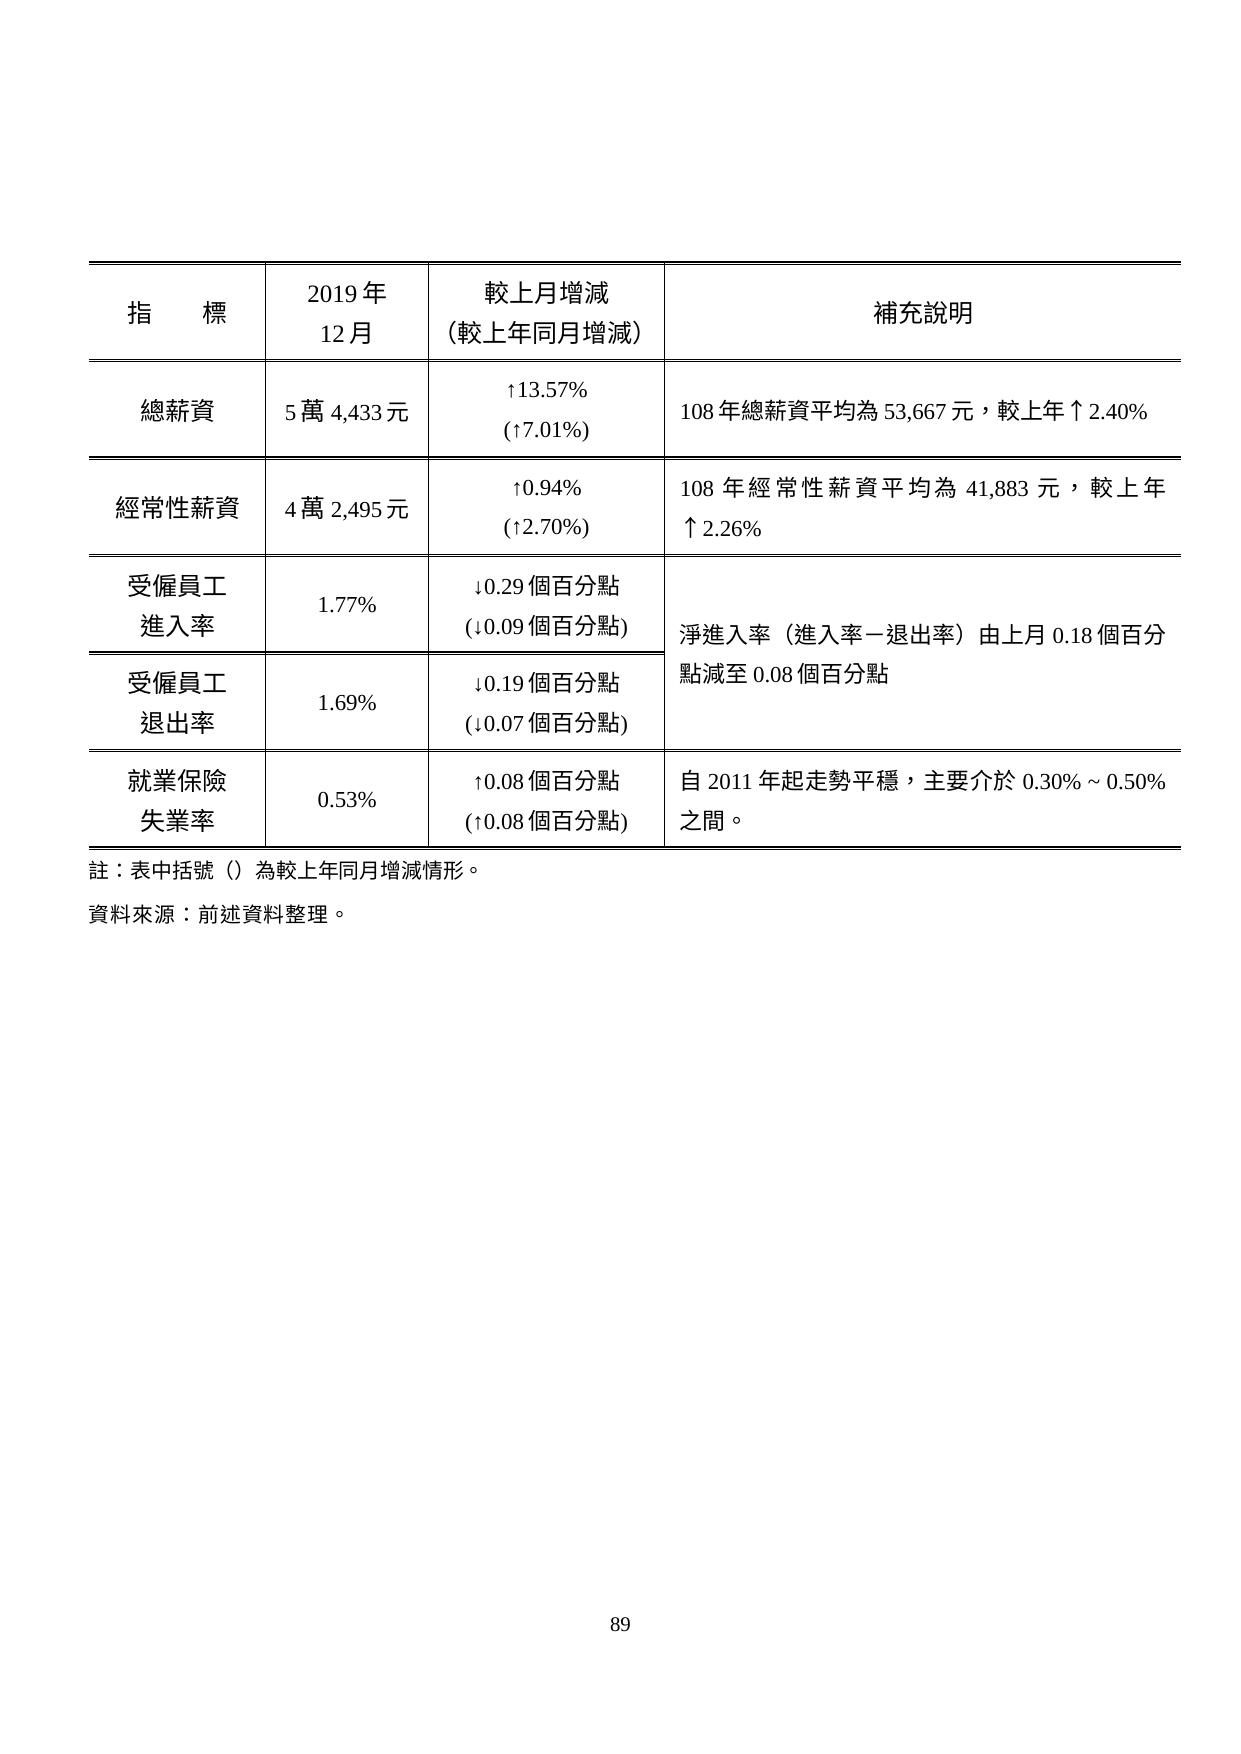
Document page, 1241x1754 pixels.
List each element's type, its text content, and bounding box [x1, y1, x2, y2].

table_cell 受僱員工 進入率 [89, 557, 265, 651]
table_cell 5萬4,433元 [266, 362, 428, 456]
table_cell 較上月增減 （較上年同月增減） [429, 265, 664, 359]
table_cell 108年總薪資平均為53,667元，較上年↑2.40% [665, 362, 1181, 456]
table_cell ↑13.57% (↑7.01%) [429, 362, 664, 456]
table_cell 指 標 [89, 265, 265, 359]
table_cell 108年經常性薪資平均為41,883元，較上年↑2.26% [665, 460, 1181, 554]
table_cell ↑0.08個百分點 (↑0.08個百分點) [429, 752, 664, 846]
table_cell 淨進入率（進入率－退出率）由上月0.18個百分點減至0.08個百分點 [665, 557, 1181, 749]
table_cell 補充說明 [665, 265, 1181, 359]
table_cell 1.77% [266, 557, 428, 651]
text 資料來源：前述資料整理。 [89, 893, 1063, 933]
table_header [428, 207, 664, 261]
table_cell ↑0.94% (↑2.70%) [429, 460, 664, 554]
table_cell 就業保險 失業率 [89, 752, 265, 846]
table_cell 2019年 12月 [266, 265, 428, 359]
table_header [665, 207, 1181, 261]
table_cell ↓0.29個百分點 (↓0.09個百分點) [429, 557, 664, 651]
table_cell 總薪資 [89, 362, 265, 456]
table_cell 受僱員工 退出率 [89, 655, 265, 749]
table_header [89, 207, 266, 261]
table_header [266, 207, 428, 261]
table_cell 0.53% [266, 752, 428, 846]
table_cell 1.69% [266, 655, 428, 749]
table_cell 自2011年起走勢平穩，主要介於0.30% ~ 0.50%之間。 [665, 752, 1181, 846]
table_cell ↓0.19個百分點 (↓0.07個百分點) [429, 655, 664, 749]
table_cell 4萬2,495元 [266, 460, 428, 554]
text 註：表中括號（）為較上年同月增減情形。 [89, 850, 1063, 889]
table_cell 經常性薪資 [89, 460, 265, 554]
